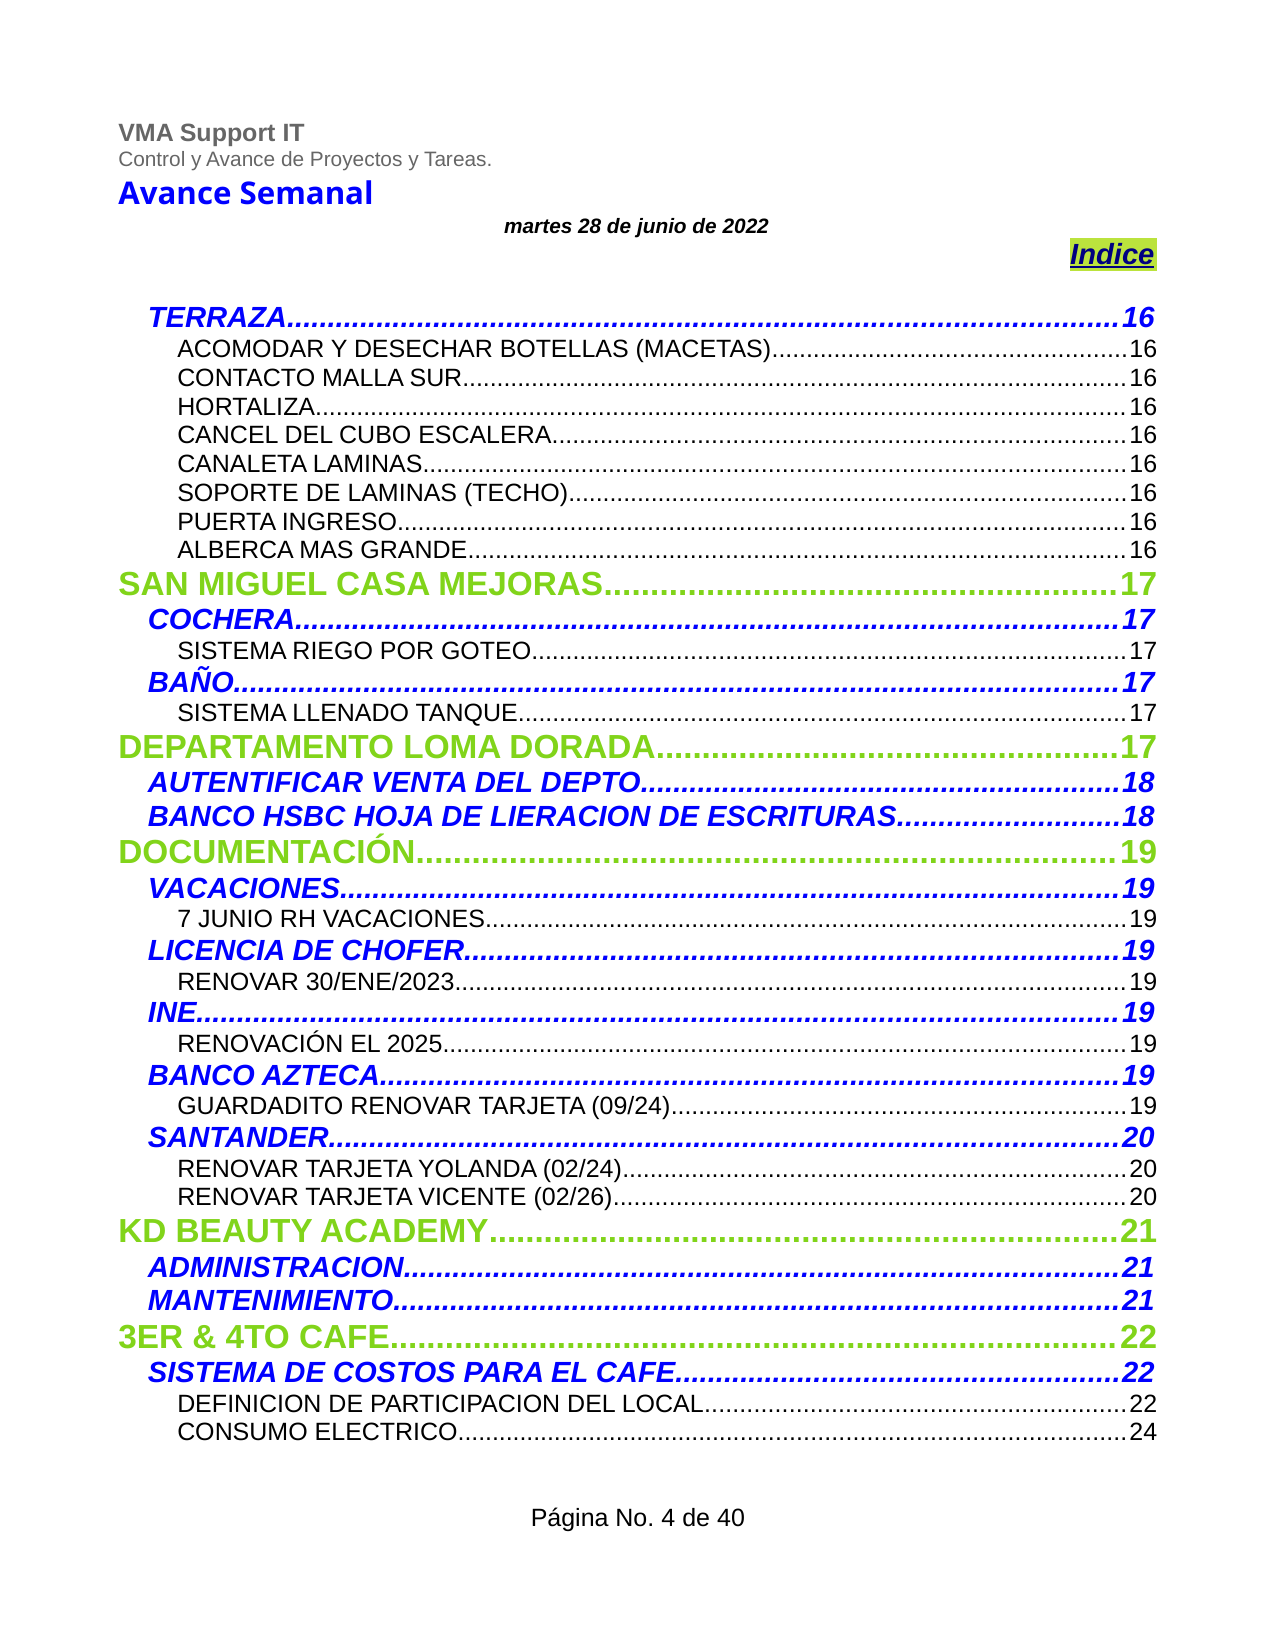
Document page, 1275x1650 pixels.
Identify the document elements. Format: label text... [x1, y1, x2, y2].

text PUERTA INGRESO 16 [177, 506, 1157, 535]
text INE 19 [148, 996, 1157, 1029]
text RENOVAR 30/ENE/2023 19 [177, 967, 1157, 996]
text RENOVAR TARJETA VICENTE (02/26) 20 [177, 1182, 1157, 1211]
text COCHERA 17 [148, 602, 1157, 636]
text MANTENIMIENTO 21 [148, 1283, 1157, 1317]
text BANCO HSBC HOJA DE LIERACION DE ESCRITURAS 18 [148, 799, 1157, 832]
text RENOVAR TARJETA YOLANDA (02/24) 20 [177, 1154, 1157, 1182]
text ALBERCA MAS GRANDE 16 [177, 535, 1157, 564]
text SISTEMA RIEGO POR GOTEO 17 [177, 636, 1157, 665]
text SOPORTE DE LAMINAS (TECHO) 16 [177, 478, 1157, 506]
text CANALETA LAMINAS 16 [177, 449, 1157, 478]
text TERRAZA 16 [148, 300, 1157, 334]
text GUARDADITO RENOVAR TARJETA (09/24) 19 [177, 1091, 1157, 1120]
text VACACIONES 19 [148, 871, 1157, 904]
text CONTACTO MALLA SUR 16 [177, 363, 1157, 391]
text DEPARTAMENTO LOMA DORADA 17 [118, 727, 1157, 765]
text SISTEMA DE COSTOS PARA EL CAFE 22 [148, 1355, 1157, 1389]
text SISTEMA LLENADO TANQUE 17 [177, 698, 1157, 727]
text CANCEL DEL CUBO ESCALERA 16 [177, 420, 1157, 449]
text SAN MIGUEL CASA MEJORAS 17 [118, 564, 1157, 602]
text ADMINISTRACION 21 [148, 1249, 1157, 1283]
text BANCO AZTECA 19 [148, 1058, 1157, 1091]
text AUTENTIFICAR VENTA DEL DEPTO 18 [148, 765, 1157, 799]
text KD BEAUTY ACADEMY 21 [118, 1211, 1157, 1249]
text ACOMODAR Y DESECHAR BOTELLAS (MACETAS) 16 [177, 334, 1157, 363]
text 3ER & 4TO CAFE 22 [118, 1317, 1157, 1355]
text DOCUMENTACIÓN 19 [118, 832, 1157, 871]
text DEFINICION DE PARTICIPACION DEL LOCAL 22 [177, 1389, 1157, 1417]
text 7 JUNIO RH VACACIONES 19 [177, 904, 1157, 933]
text HORTALIZA 16 [177, 391, 1157, 420]
text RENOVACIÓN EL 2025 19 [177, 1029, 1157, 1058]
text CONSUMO ELECTRICO 24 [177, 1417, 1157, 1446]
text BAÑO 17 [148, 665, 1157, 698]
text LICENCIA DE CHOFER 19 [148, 933, 1157, 967]
text SANTANDER 20 [148, 1120, 1157, 1154]
